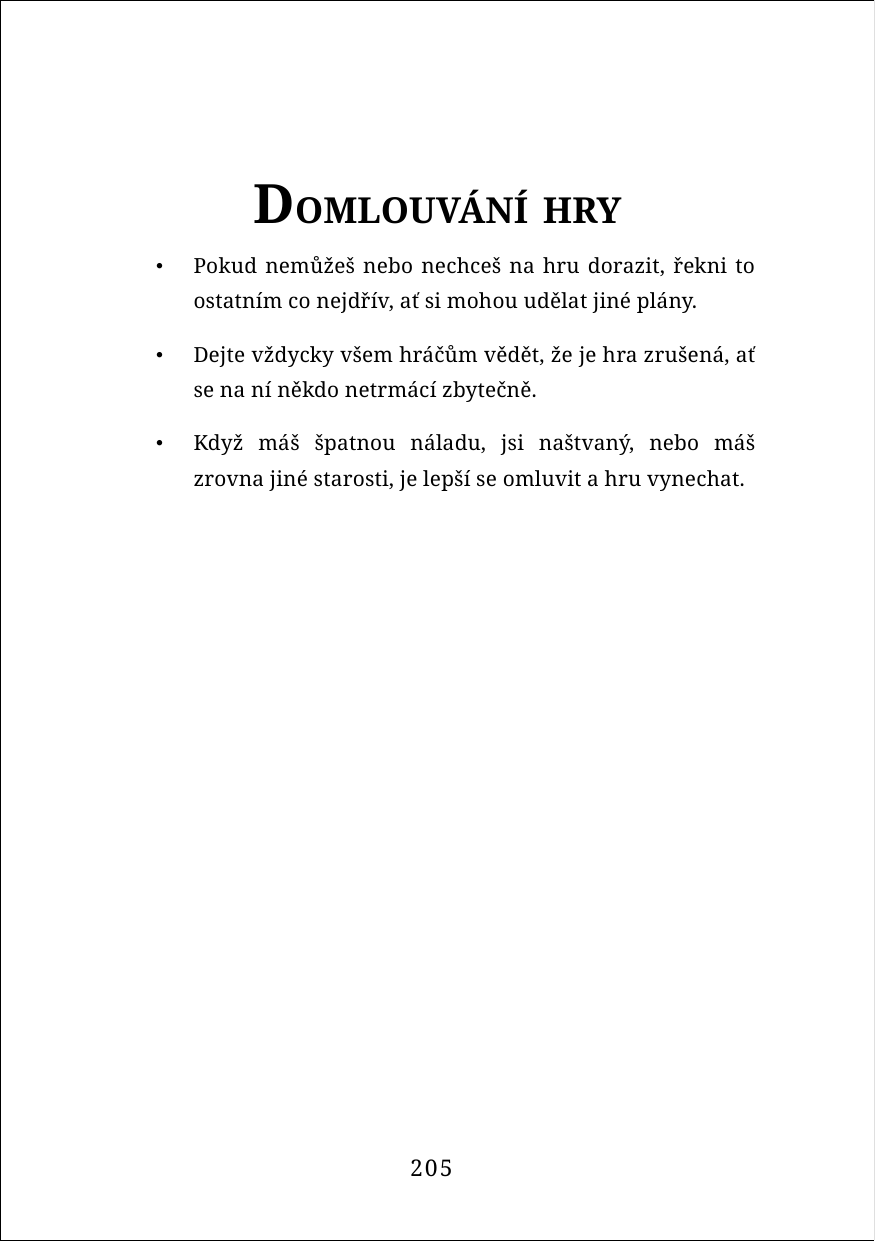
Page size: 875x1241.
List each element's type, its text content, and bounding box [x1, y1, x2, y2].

list Dejte vždycky všem hráčům vědět, že je hra zrušená, ať se na ní někdo netrmácí zbytečně. [156, 340, 756, 404]
subtitle Domlouvání hry [118, 166, 756, 239]
list Pokud nemůžeš nebo nechceš na hru dorazit, řekni to ostatním co nejdřív, ať si mohou udělat jiné plány. [156, 251, 756, 315]
list Když máš špatnou náladu, jsi naštvaný, nebo máš zrovna jiné starosti, je lepší se omluvit a hru vynechat. [156, 428, 756, 492]
